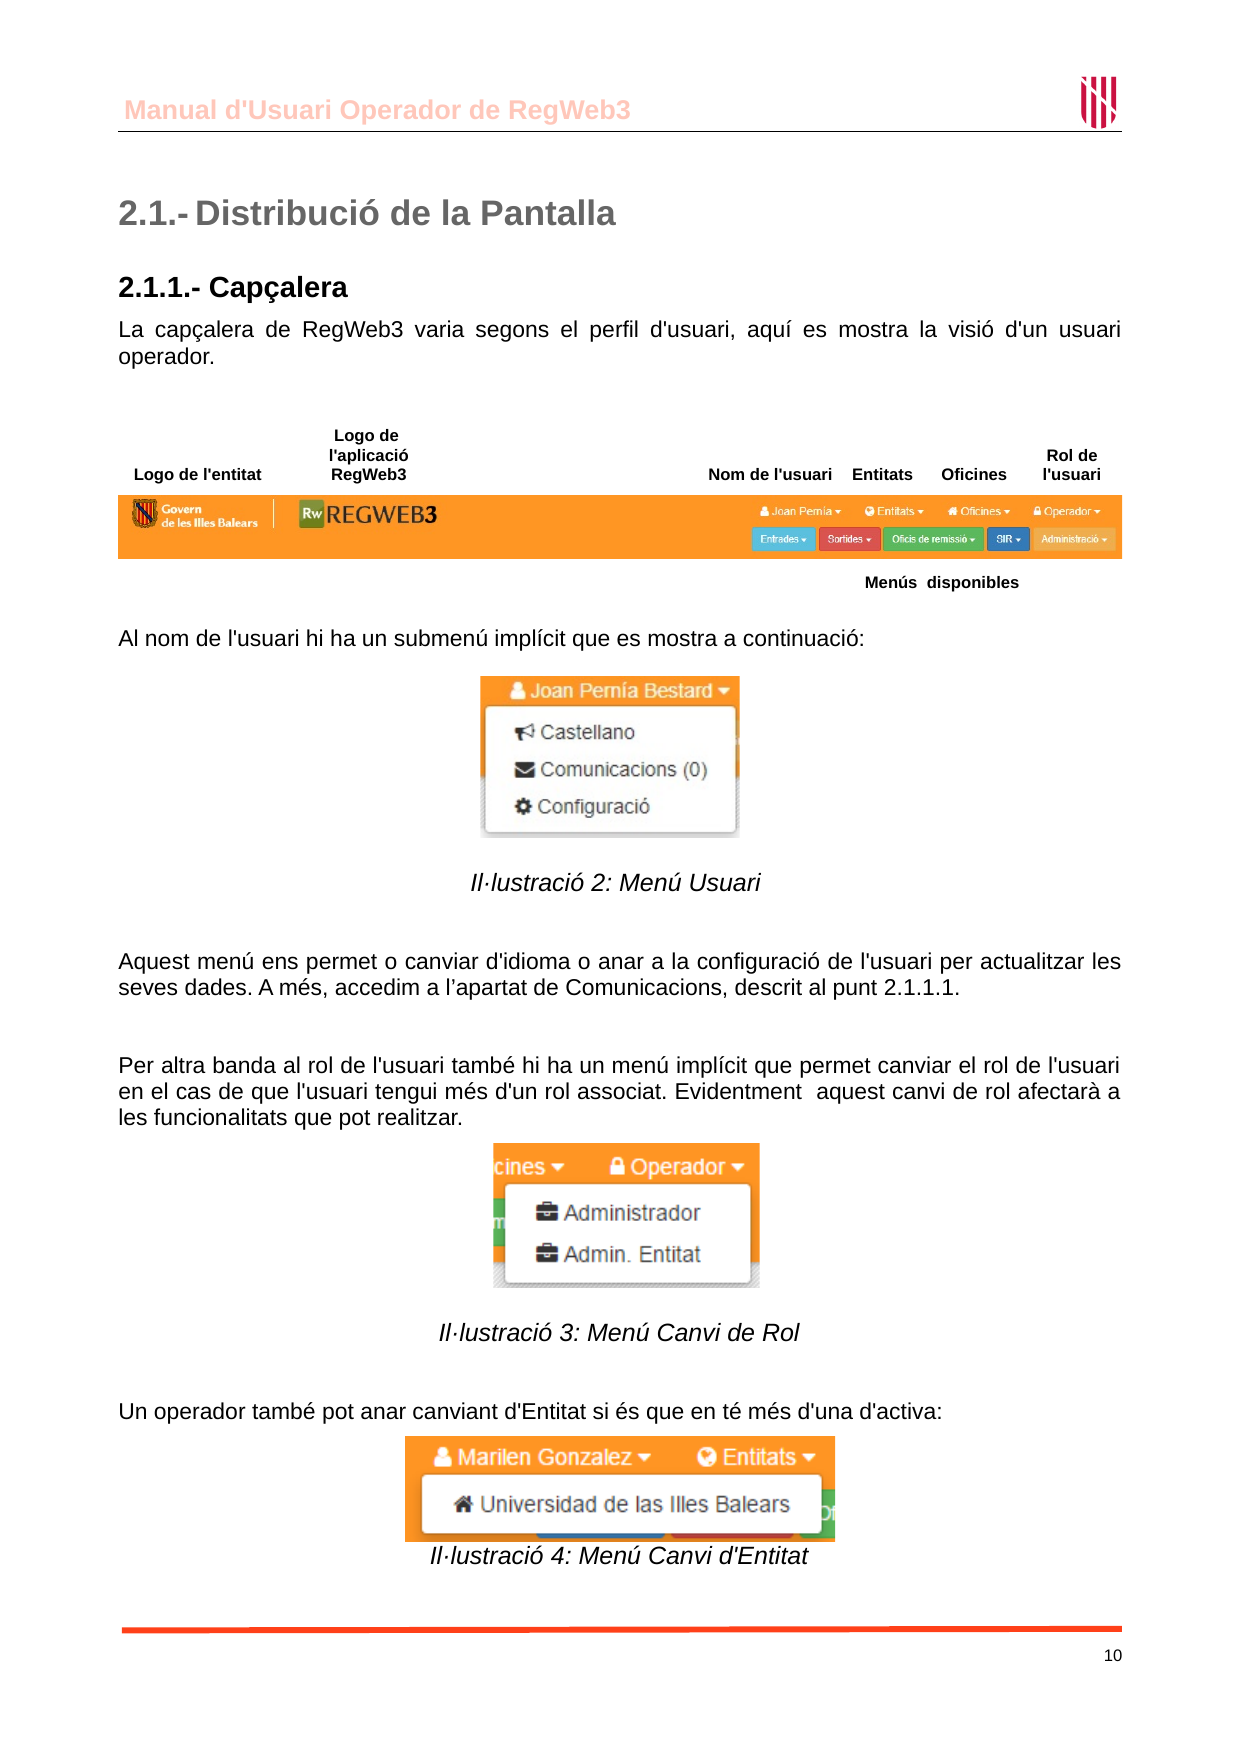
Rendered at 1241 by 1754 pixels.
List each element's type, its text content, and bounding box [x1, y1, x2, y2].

table_cell [118, 489, 1122, 495]
table_header Oficines [926, 420, 1022, 489]
text Il·lustració 2: Menú Usuari [367, 867, 873, 896]
table_header Logo de l'entitat [118, 420, 277, 489]
table_header Logo de l'aplicació RegWeb3 [277, 420, 460, 489]
text Il·lustració 3: Menú Canvi de Rol [398, 1318, 842, 1346]
subtitle Distribució de la Pantalla [118, 192, 1122, 233]
text Il·lustració 4: Menú Canvi d'Entitat [118, 1449, 1122, 1570]
subtitle Capçalera [118, 270, 1122, 304]
text Al nom de l'usuari hi ha un submenú implícit que es mostra a continuació: [118, 624, 1122, 651]
table_header Rol de l'usuari [1022, 420, 1122, 489]
picture [1078, 74, 1119, 130]
table_cell Menús disponibles [118, 559, 1122, 598]
text Aquest menú ens permet o canviar d'idioma o anar a la configuració de l'usuari per actualitzar les seves dades. A més, accedim a l’apartat de Comunicacions, descrit al punt 2.1.1.1. [118, 948, 1122, 1000]
text Un operador també pot anar canviant d'Entitat si és que en té més d'una d'activa: [118, 1398, 1122, 1424]
picture [480, 676, 740, 838]
text La capçalera de RegWeb3 varia segons el perfil d'usuari, aquí es mostra la visió d'un usuari operador. [118, 316, 1122, 369]
table_header Nom de l'usuari [460, 420, 838, 489]
text Per altra banda al rol de l'usuari també hi ha un menú implícit que permet canviar el rol de l'usuari en el cas de que l'usuari tengui més d'un rol associat. Evidentment aquest canvi de rol afectarà a les funcionalitats que pot realitzar. [118, 1052, 1122, 1131]
picture [118, 495, 1123, 559]
table_header Entitats [838, 420, 926, 489]
